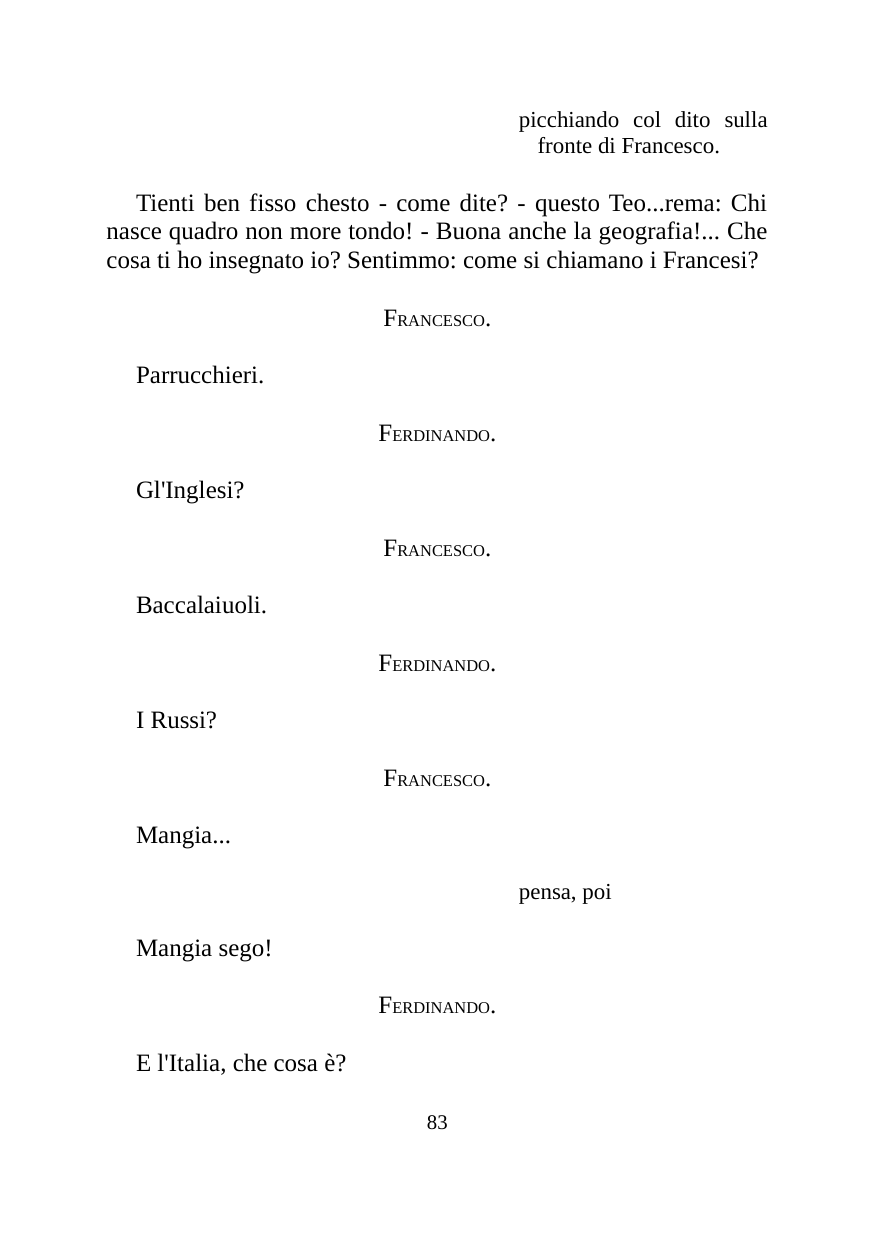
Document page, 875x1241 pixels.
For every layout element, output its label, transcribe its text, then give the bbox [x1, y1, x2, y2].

text Tienti ben fisso chesto - come dite? - questo Teo...rema: Chi nasce quadro non more tondo! - Buona anche la geografia!... Che cosa ti ho insegnato io? Sentimmo: come si chiamano i Francesi? [106, 188, 768, 274]
text picchiando col dito sulla fronte di Francesco. [519, 106, 768, 159]
text Ferdinando. [106, 648, 768, 676]
text Baccalaiuoli. [106, 590, 768, 619]
text pensa, poi [519, 878, 768, 904]
text Mangia... [106, 820, 768, 849]
text E l'Italia, che cosa è? [106, 1048, 768, 1077]
text Mangia sego! [106, 933, 768, 962]
text Ferdinando. [106, 990, 768, 1019]
text Parrucchieri. [106, 360, 768, 389]
text Francesco. [106, 303, 768, 331]
text Gl'Inglesi? [106, 475, 768, 504]
text Francesco. [106, 533, 768, 561]
text I Russi? [106, 705, 768, 734]
text Francesco. [106, 763, 768, 791]
text Ferdinando. [106, 418, 768, 446]
